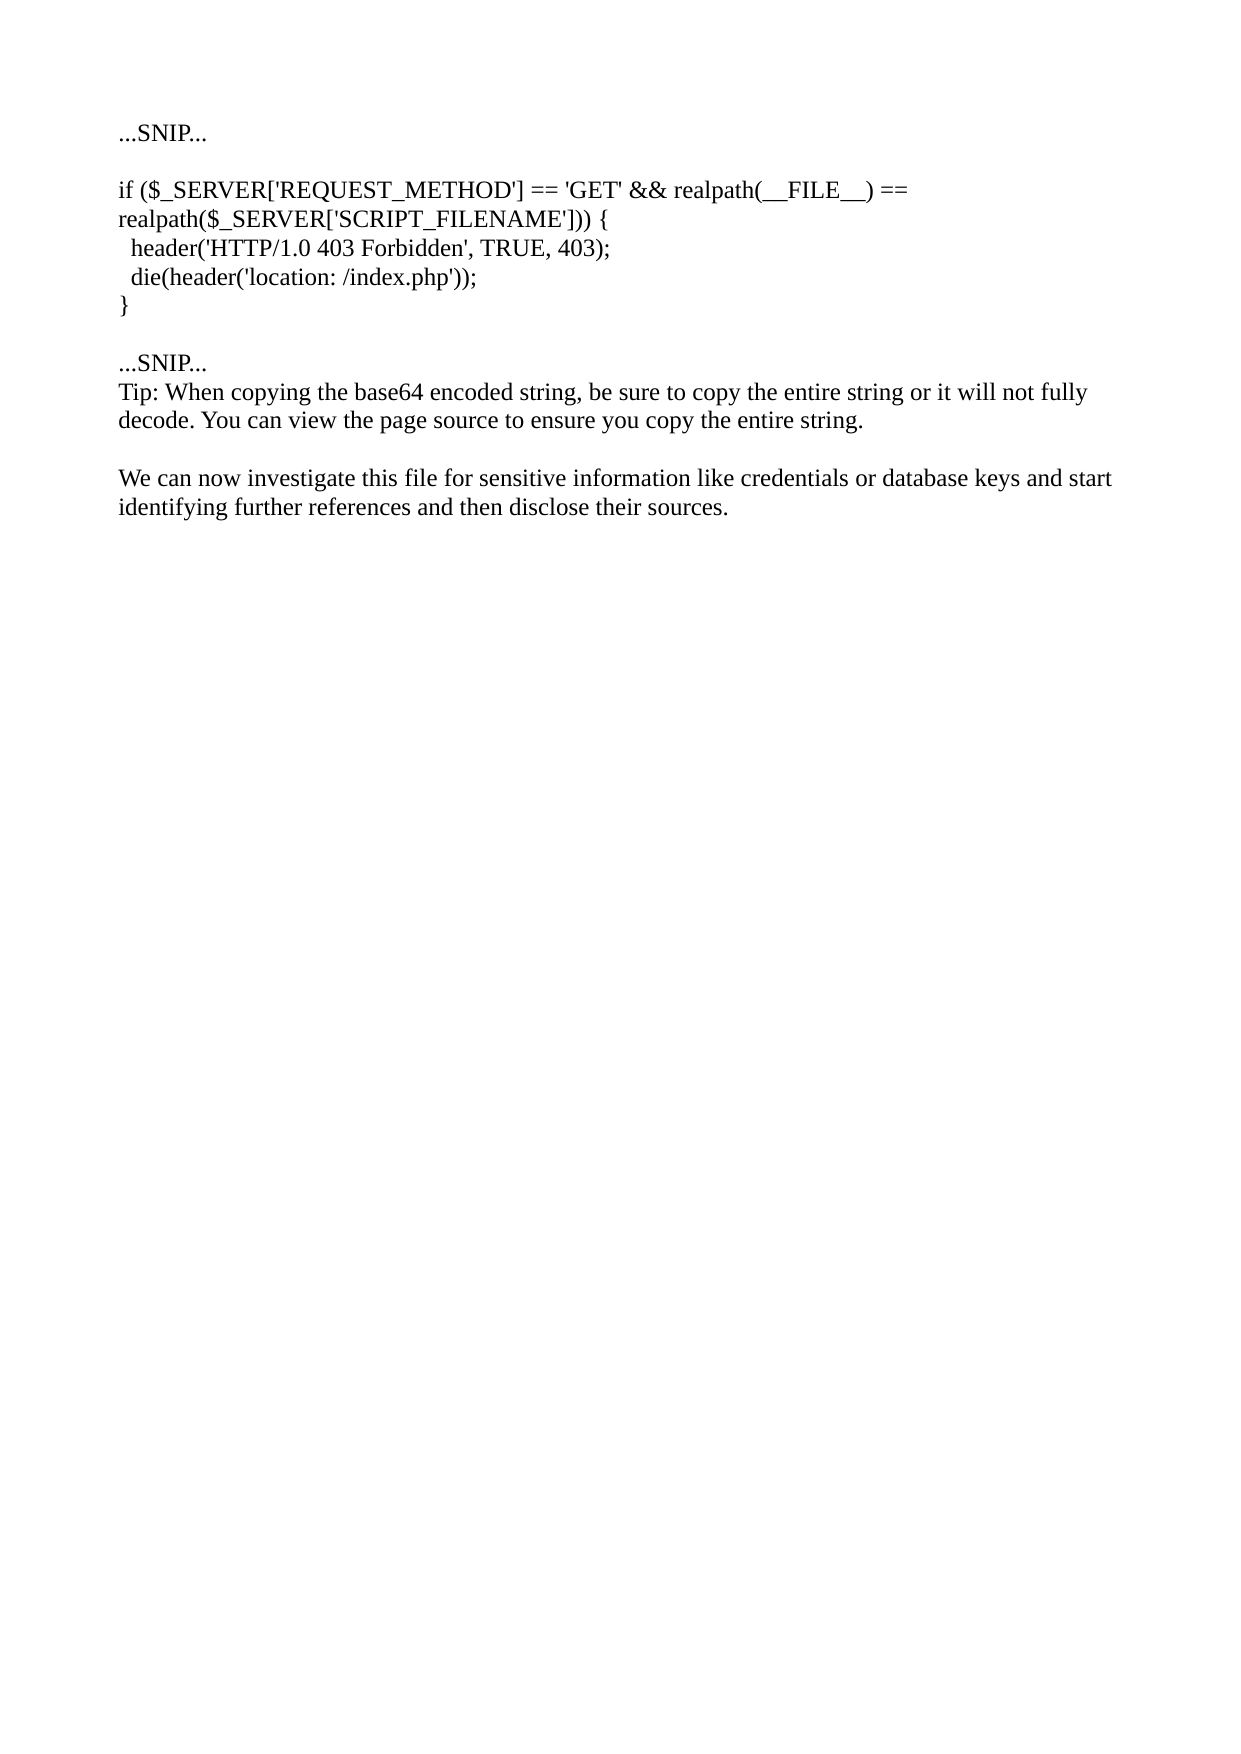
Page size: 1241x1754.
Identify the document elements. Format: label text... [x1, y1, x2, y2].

text header('HTTP/1.0 403 Forbidden', TRUE, 403); [118, 233, 1122, 262]
text Tip: When copying the base64 encoded string, be sure to copy the entire string or it will not fully decode. You can view the page source to ensure you copy the entire string. [118, 377, 1122, 434]
text ...SNIP... [118, 348, 1122, 377]
text ...SNIP... [118, 118, 1122, 147]
text die(header('location: /index.php')); [118, 262, 1122, 291]
text We can now investigate this file for sensitive information like credentials or database keys and start identifying further references and then disclose their sources. [118, 463, 1122, 521]
text } [118, 291, 1122, 319]
text if ($_SERVER['REQUEST_METHOD'] == 'GET' && realpath(__FILE__) == realpath($_SERVER['SCRIPT_FILENAME'])) { [118, 176, 1122, 233]
